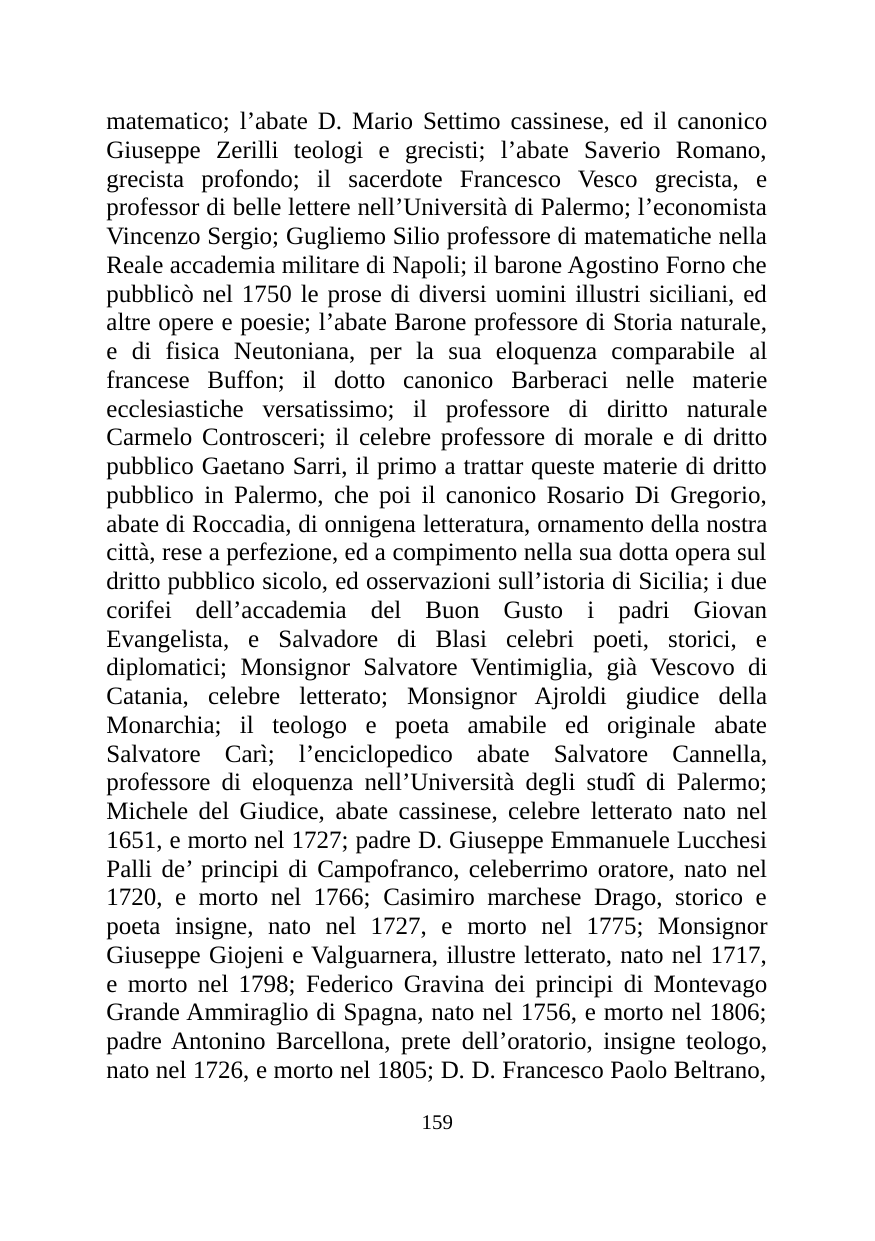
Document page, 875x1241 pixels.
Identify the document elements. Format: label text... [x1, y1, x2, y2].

text matematico; l’abate D. Mario Settimo cassinese, ed il canonico Giuseppe Zerilli teologi e grecisti; l’abate Saverio Romano, grecista profondo; il sacerdote Francesco Vesco grecista, e professor di belle lettere nell’Università di Palermo; l’economista Vincenzo Sergio; Gugliemo Silio professore di matematiche nella Reale accademia militare di Napoli; il barone Agostino Forno che pubblicò nel 1750 le prose di diversi uomini illustri siciliani, ed altre opere e poesie; l’abate Barone professore di Storia naturale, e di fisica Neutoniana, per la sua eloquenza comparabile al francese Buffon; il dotto canonico Barberaci nelle materie ecclesiastiche versatissimo; il professore di diritto naturale Carmelo Controsceri; il celebre professore di morale e di dritto pubblico Gaetano Sarri, il primo a trattar queste materie di dritto pubblico in Palermo, che poi il canonico Rosario Di Gregorio, abate di Roccadia, di onnigena letteratura, ornamento della nostra città, rese a perfezione, ed a compimento nella sua dotta opera sul dritto pubblico sicolo, ed osservazioni sull’istoria di Sicilia; i due corifei dell’accademia del Buon Gusto i padri Giovan Evangelista, e Salvadore di Blasi celebri poeti, storici, e diplomatici; Monsignor Salvatore Ventimiglia, già Vescovo di Catania, celebre letterato; Monsignor Ajroldi giudice della Monarchia; il teologo e poeta amabile ed originale abate Salvatore Carì; l’enciclopedico abate Salvatore Cannella, professore di eloquenza nell’Università degli studî di Palermo; Michele del Giudice, abate cassinese, celebre letterato nato nel 1651, e morto nel 1727; padre D. Giuseppe Emmanuele Lucchesi Palli de’ principi di Campofranco, celeberrimo oratore, nato nel 1720, e morto nel 1766; Casimiro marchese Drago, storico e poeta insigne, nato nel 1727, e morto nel 1775; Monsignor Giuseppe Giojeni e Valguarnera, illustre letterato, nato nel 1717, e morto nel 1798; Federico Gravina dei principi di Montevago Grande Ammiraglio di Spagna, nato nel 1756, e morto nel 1806; padre Antonino Barcellona, prete dell’oratorio, insigne teologo, nato nel 1726, e morto nel 1805; D. D. Francesco Paolo Beltrano, [106, 106, 768, 1084]
